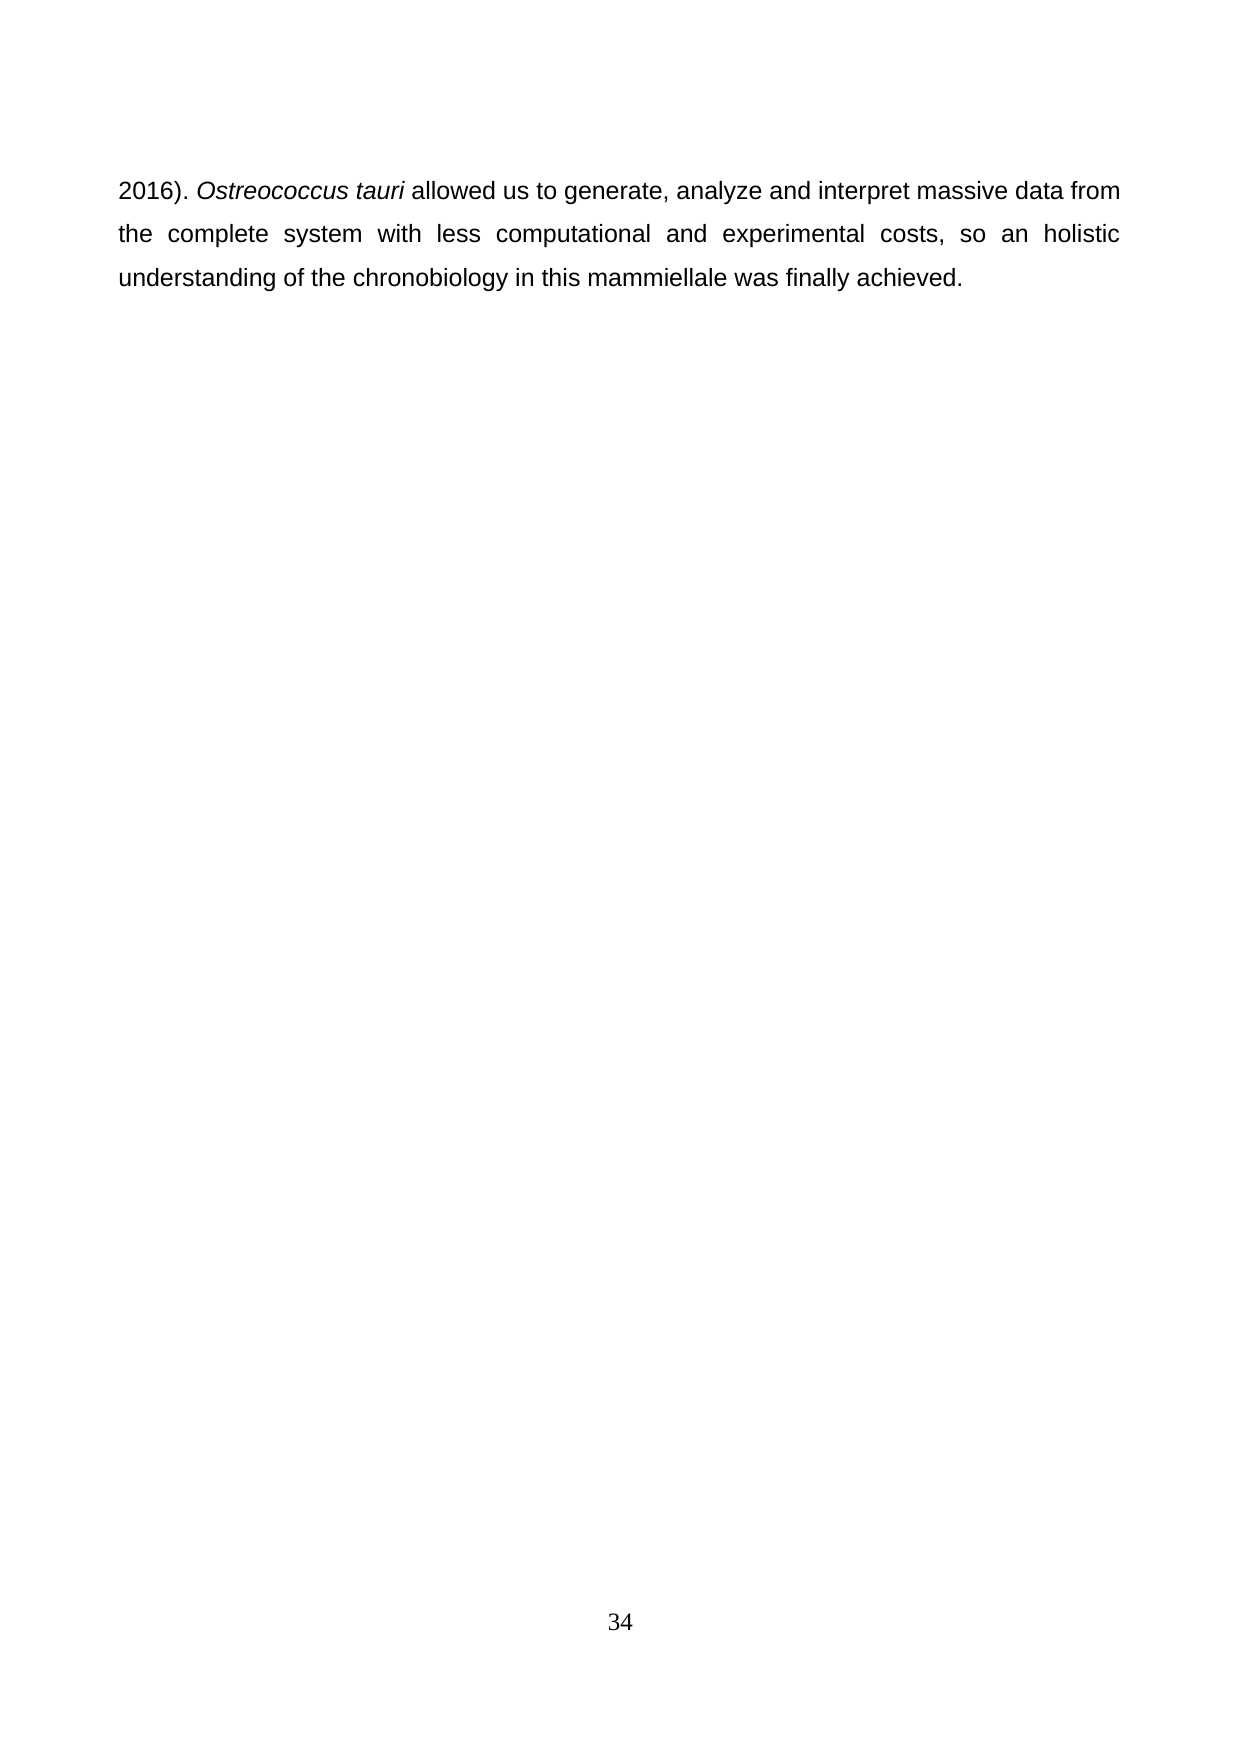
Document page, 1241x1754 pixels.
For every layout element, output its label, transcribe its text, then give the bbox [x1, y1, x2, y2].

text 2016)⁠. Ostreococcus tauri allowed us to generate, analyze and interpret massive data from the complete system with less computational and experimental costs, so an holistic understanding of the chronobiology in this mammiellale was finally achieved. [118, 176, 1122, 291]
